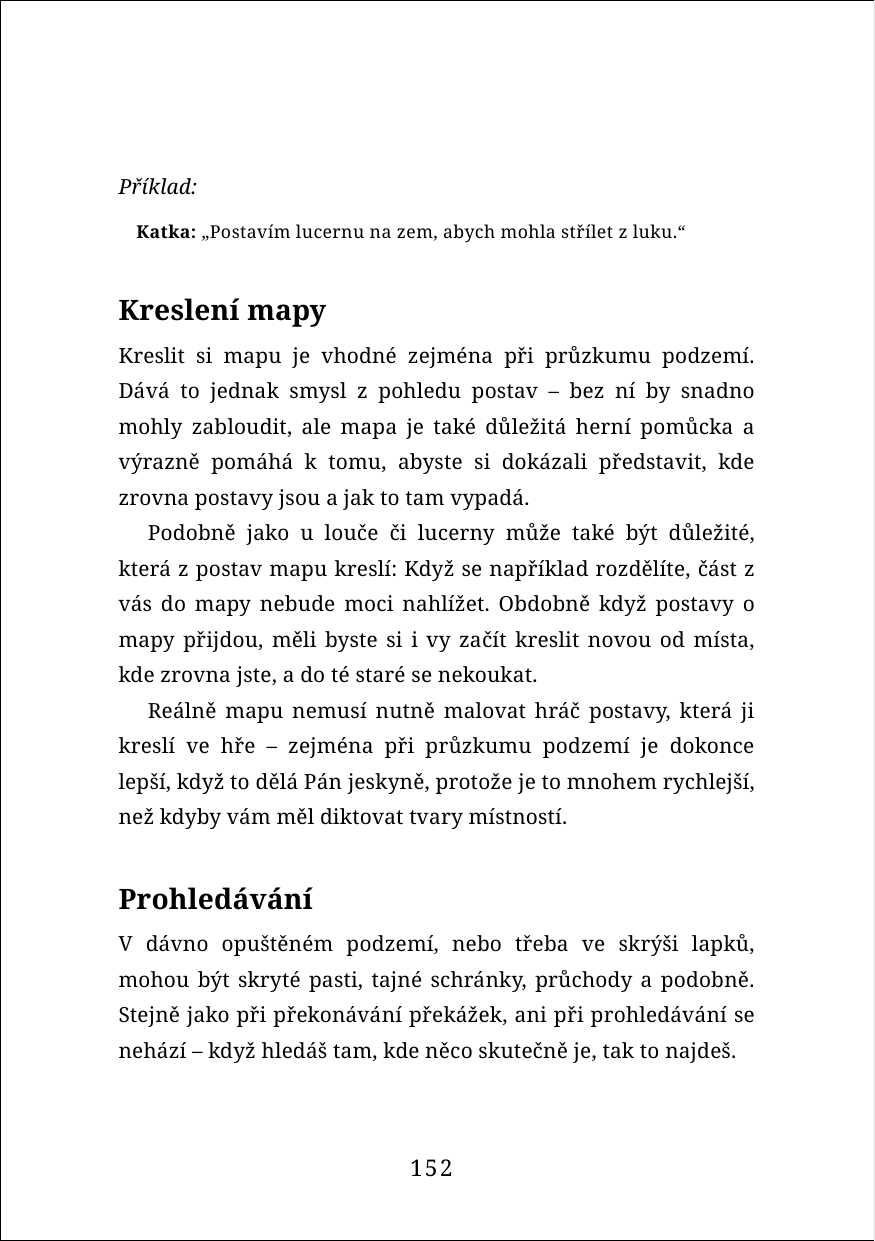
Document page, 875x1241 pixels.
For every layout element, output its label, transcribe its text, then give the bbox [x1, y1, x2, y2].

text Příklad: [118, 172, 756, 200]
text Kreslit si mapu je vhodné zejména při průzkumu podzemí. Dává to jednak smysl z pohledu postav – bez ní by snadno mohly zabloudit, ale mapa je také důležitá herní pomůcka a výrazně pomáhá k tomu, abyste si dokázali představit, kde zrovna postavy jsou a jak to tam vypadá. Podobně jako u louče či lucerny může také být důležité, která z postav mapu kreslí: Když se například rozdělíte, část z vás do mapy nebude moci nahlížet. Obdobně když postavy o mapy přijdou, měli byste si i vy začít kreslit novou od místa, kde zrovna jste, a do té staré se nekoukat. Reálně mapu nemusí nutně malovat hráč postavy, která ji kreslí ve hře – zejména při průzkumu podzemí je dokonce lepší, když to dělá Pán jeskyně, protože je to mnohem rychlejší, než kdyby vám měl diktovat tvary místností. [118, 341, 756, 831]
subtitle Kreslení mapy [118, 291, 756, 329]
text Katka: „Postavím lucernu na zem, abych mohla střílet z luku.“ [136, 219, 756, 243]
subtitle Prohledávání [118, 879, 756, 918]
text V dávno opuštěném podzemí, nebo třeba ve skrýši lapků, mohou být skryté pasti, tajné schránky, průchody a podobně. Stejně jako při překonávání překážek, ani při prohledávání se nehází – když hledáš tam, kde něco skutečně je, tak to najdeš. [118, 929, 756, 1064]
